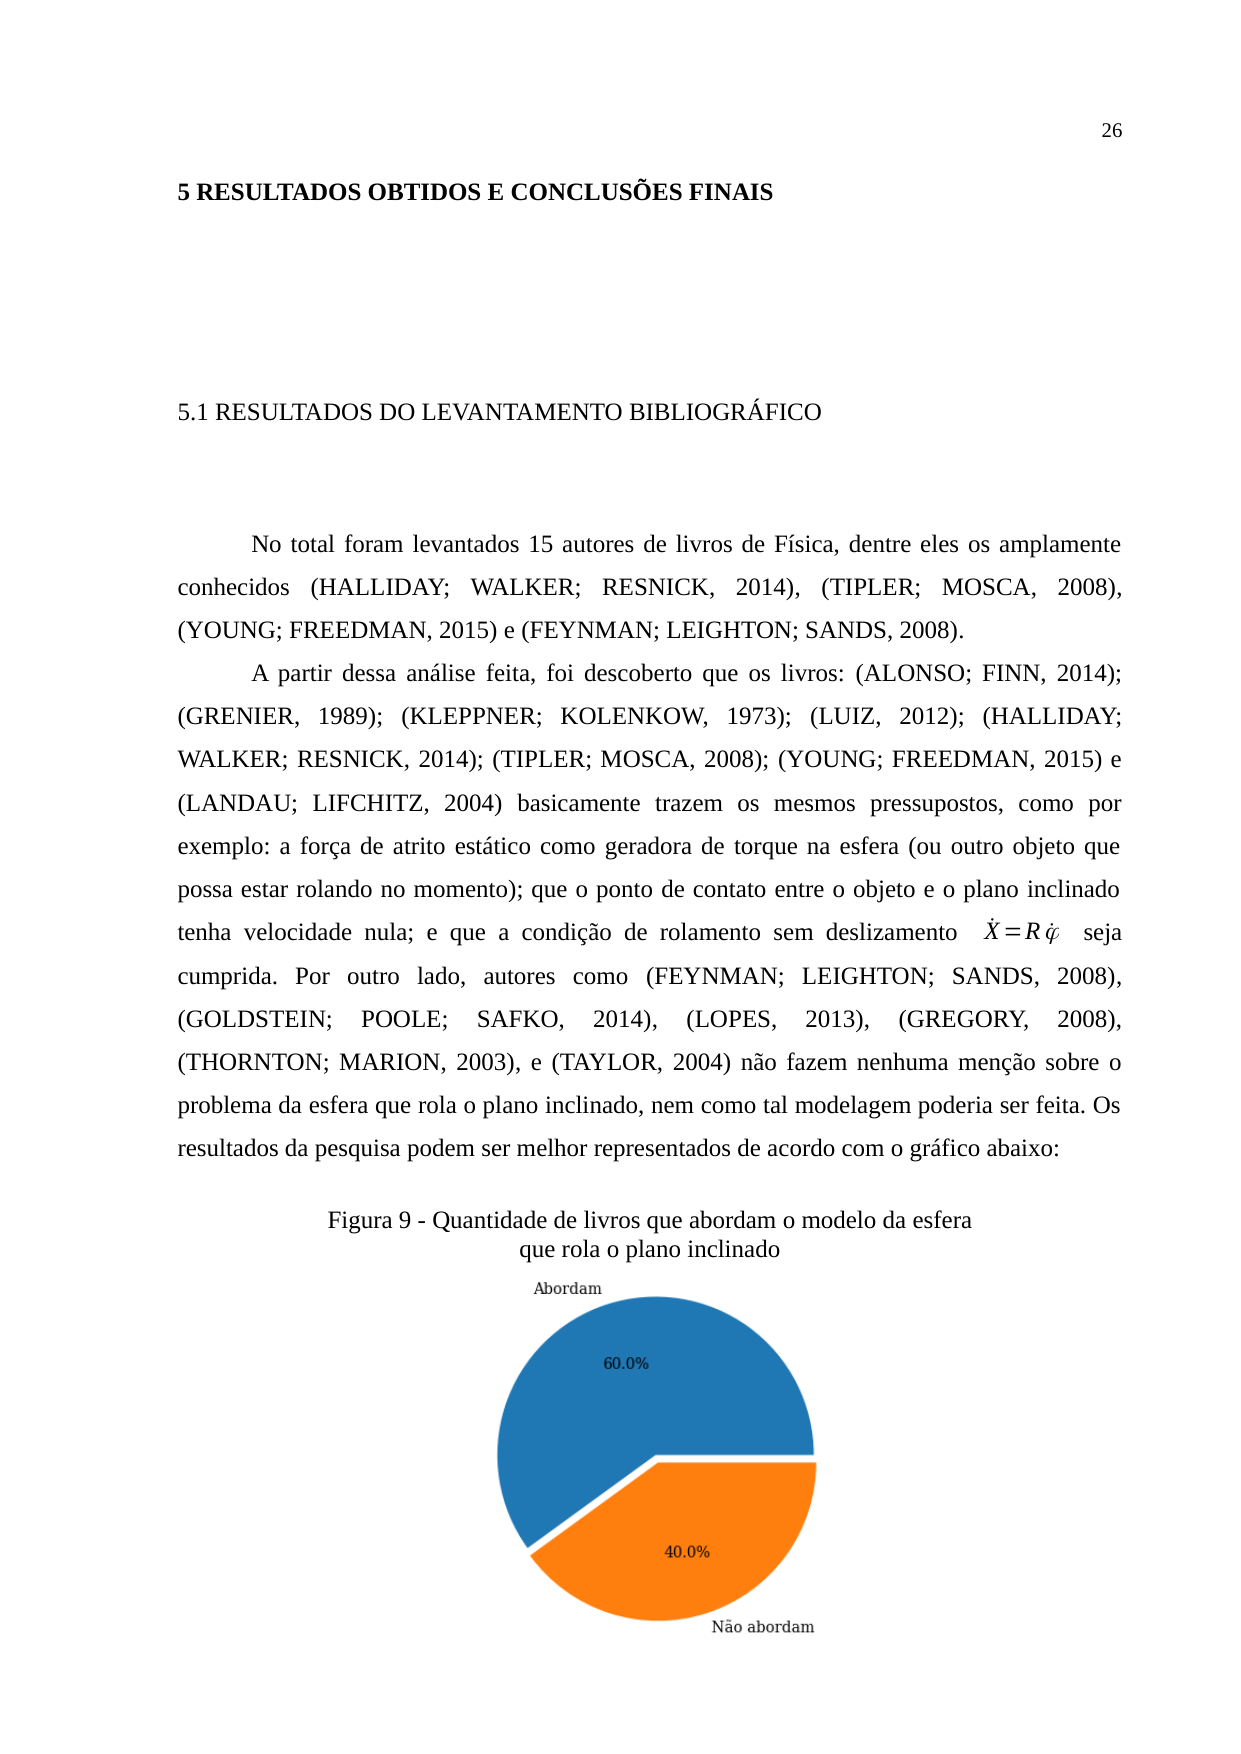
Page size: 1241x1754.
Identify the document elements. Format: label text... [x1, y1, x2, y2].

picture [307, 1263, 992, 1654]
text A partir dessa análise feita, foi descoberto que os livros: (ALONSO; FINN, 2014); (GRENIER, 1989); (KLEPPNER; KOLENKOW, 1973); (LUIZ, 2012); (HALLIDAY; WALKER; RESNICK, 2014); (TIPLER; MOSCA, 2008); (YOUNG; FREEDMAN, 2015) e (LANDAU; LIFCHITZ, 2004) basicamente trazem os mesmos pressupostos, como por exemplo: a força de atrito estático como geradora de torque na esfera (ou outro objeto que possa estar rolando no momento); que o ponto de contato entre o objeto e o plano inclinado tenha velocidade nula; e que a condição de rolamento sem deslizamento seja cumprida. Por outro lado, autores como (FEYNMAN; LEIGHTON; SANDS, 2008), (GOLDSTEIN; POOLE; SAFKO, 2014), (LOPES, 2013), (GREGORY, 2008), (THORNTON; MARION, 2003), e (TAYLOR, 2004) não fazem nenhuma menção sobre o problema da esfera que rola o plano inclinado, nem como tal modelagem poderia ser feita. Os resultados da pesquisa podem ser melhor representados de acordo com o gráfico abaixo: [177, 658, 1122, 1162]
text No total foram levantados 15 autores de livros de Física, dentre eles os amplamente conhecidos (HALLIDAY; WALKER; RESNICK, 2014), (TIPLER; MOSCA, 2008), (YOUNG; FREEDMAN, 2015) e (FEYNMAN; LEIGHTON; SANDS, 2008). [177, 529, 1122, 644]
subtitle Resultados do levantamento bibliográfico [177, 397, 1122, 426]
text Figura 9 - Quantidade de livros que abordam o modelo da esfera que rola o plano inclinado [307, 1206, 992, 1263]
subtitle Resultados obtidos e conclusões finais [177, 177, 1122, 206]
